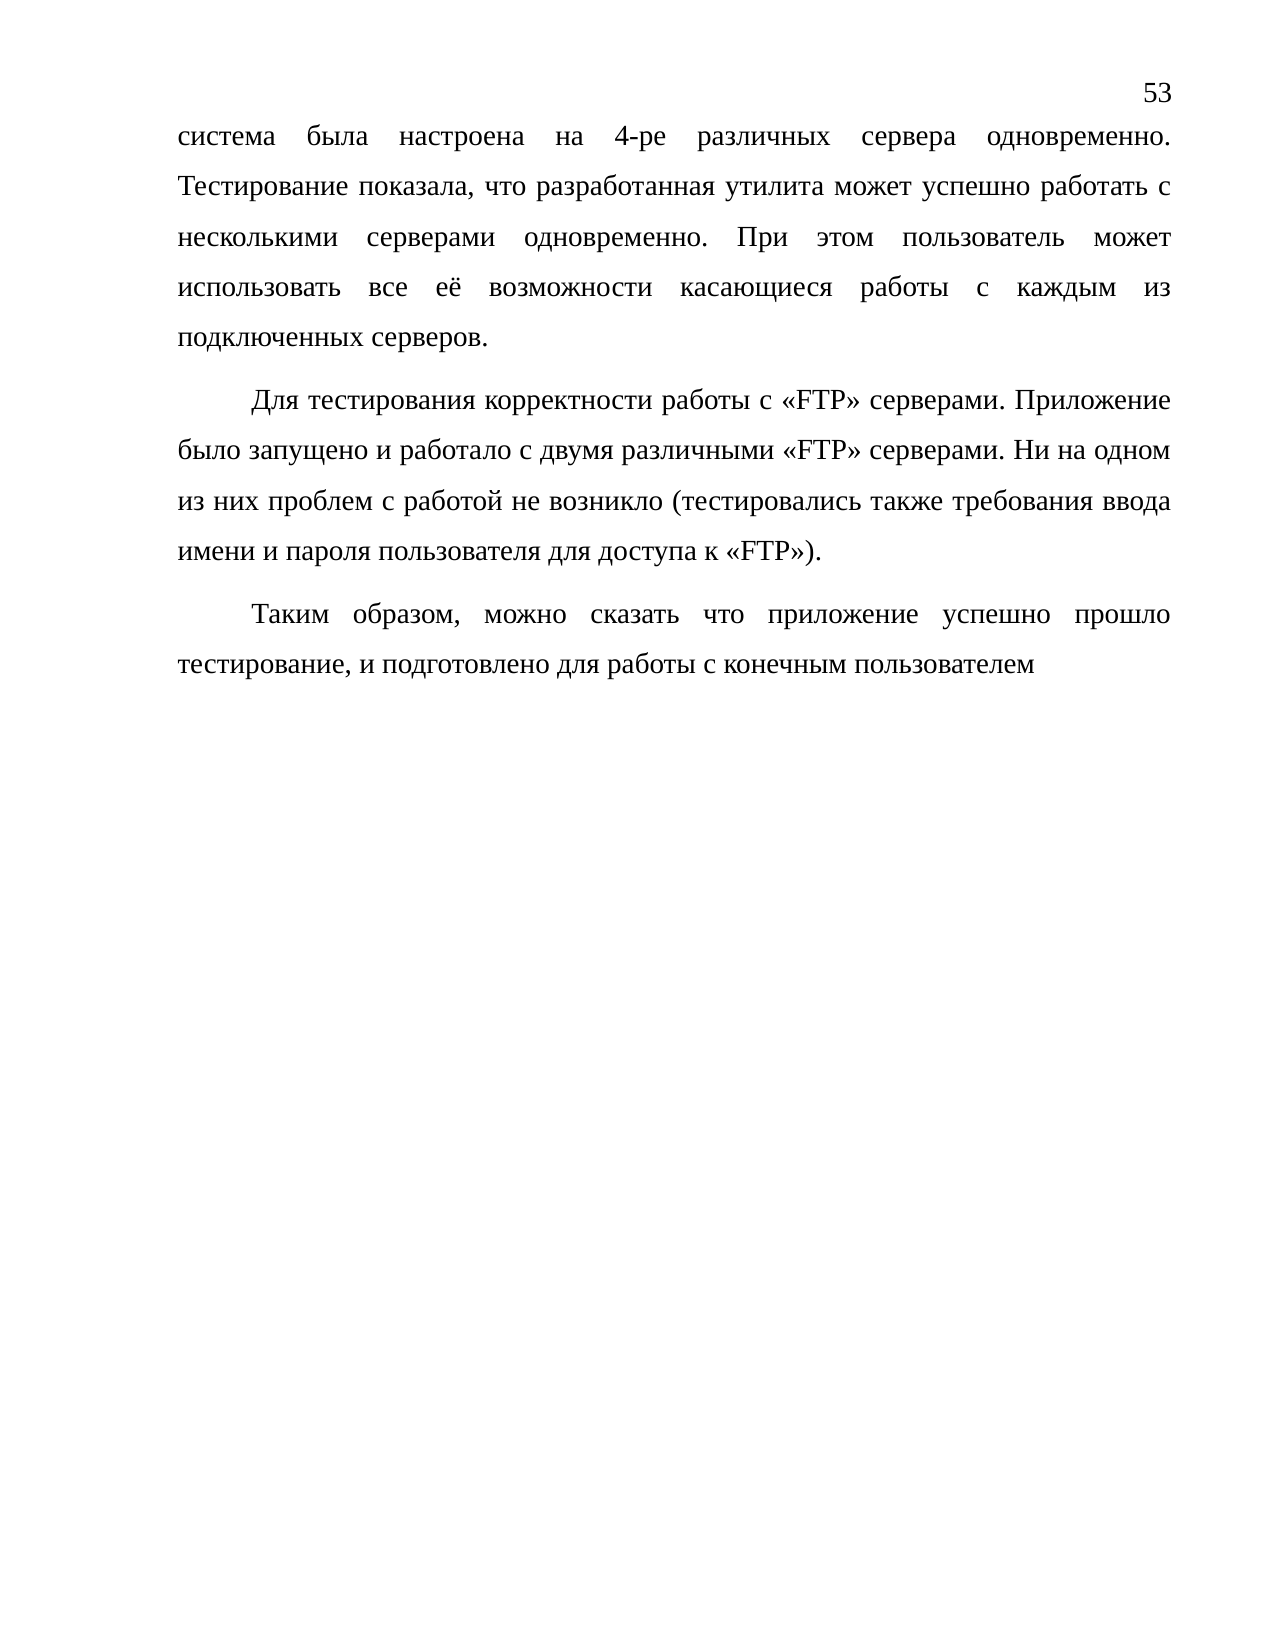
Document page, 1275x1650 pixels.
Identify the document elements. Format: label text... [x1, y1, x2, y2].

text Таким образом, можно сказать что приложение успешно прошло тестирование, и подготовлено для работы с конечным пользователем [177, 596, 1172, 680]
text Для тестирования корректности работы с «FTP» серверами. Приложение было запущено и работало с двумя различными «FTP» серверами. Ни на одном из них проблем с работой не возникло (тестировались также требования ввода имени и пароля пользователя для доступа к «FTP»). [177, 382, 1172, 567]
text система была настроена на 4-ре различных сервера одновременно. Тестирование показала, что разработанная утилита может успешно работать с несколькими серверами одновременно. При этом пользователь может использовать все её возможности касающиеся работы с каждым из подключенных серверов. [177, 118, 1172, 353]
